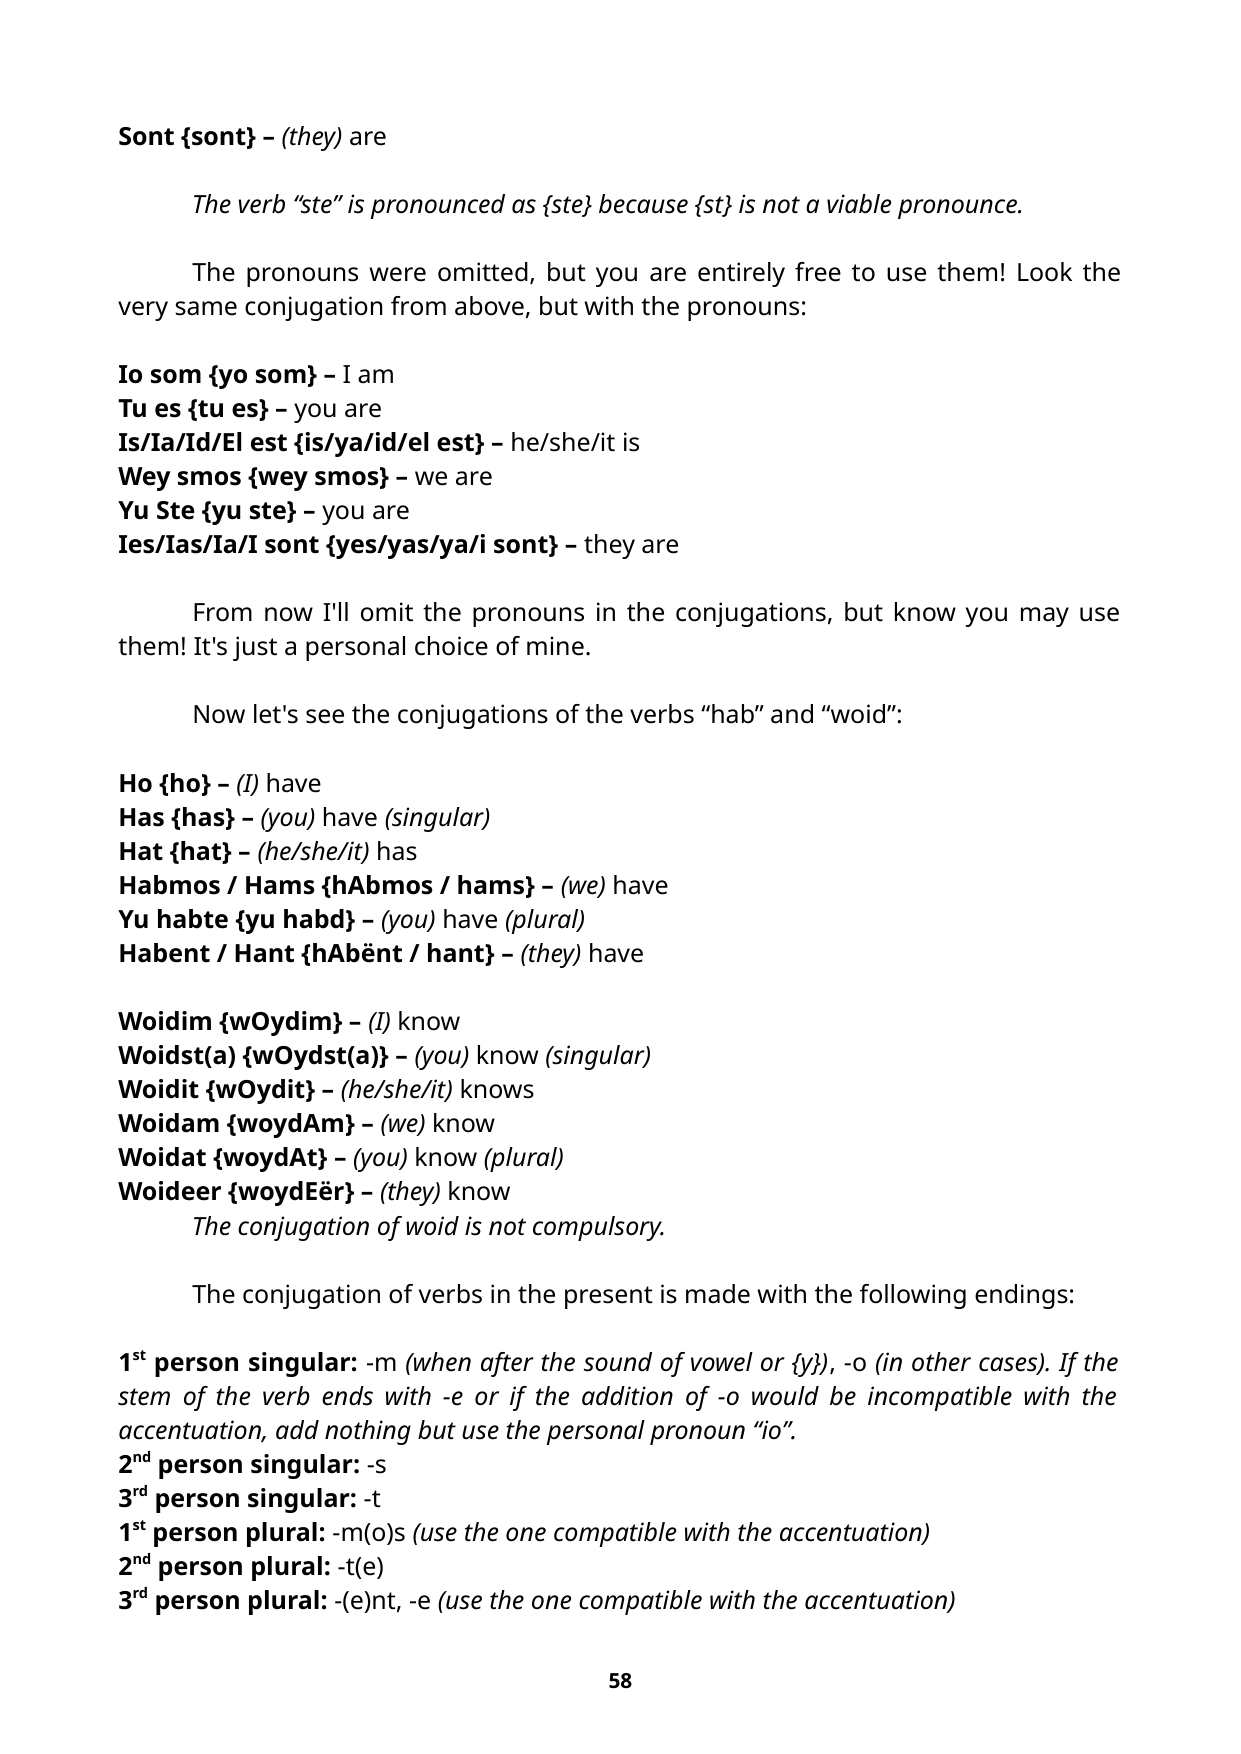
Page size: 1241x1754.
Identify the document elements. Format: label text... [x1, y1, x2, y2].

text The pronouns were omitted, but you are entirely free to use them! Look the very same conjugation from above, but with the pronouns: [118, 254, 1122, 322]
text Ies/Ias/Ia/I sont {yes/yas/ya/i sont} – they are [118, 527, 1122, 561]
text Habent / Hant {hAbënt / hant} – (they) have [118, 936, 1122, 970]
text Ho {ho} – (I) have [118, 765, 1122, 799]
text Woidst(a) {wOydst(a)} – (you) know (singular) [118, 1038, 1122, 1072]
text 1st person singular: -m (when after the sound of vowel or {y}), -o (in other cases). If the stem of the verb ends with -e or if the addition of -o would be incompatible with the accentuation, add nothing but use the personal pronoun “io”. [118, 1344, 1122, 1447]
text Yu Ste {yu ste} – you are [118, 493, 1122, 527]
text The conjugation of verbs in the present is made with the following endings: [118, 1276, 1122, 1310]
text Tu es {tu es} – you are [118, 391, 1122, 425]
text 2nd person plural: -t(e) [118, 1549, 1122, 1583]
text 3rd person plural: -(e)nt, -e (use the one compatible with the accentuation) [118, 1583, 1122, 1617]
text The verb “ste” is pronounced as {ste} because {st} is not a viable pronounce. [192, 186, 1122, 220]
text 1st person plural: -m(o)s (use the one compatible with the accentuation) [118, 1515, 1122, 1549]
text Wey smos {wey smos} – we are [118, 459, 1122, 493]
text Has {has} – (you) have (singular) [118, 799, 1122, 833]
text Habmos / Hams {hAbmos / hams} – (we) have [118, 867, 1122, 902]
text Woidim {wOydim} – (I) know [118, 1004, 1122, 1038]
text The conjugation of woid is not compulsory. [192, 1208, 1122, 1242]
text Yu habte {yu habd} – (you) have (plural) [118, 902, 1122, 936]
text Io som {yo som} – I am [118, 357, 1122, 391]
text Woidat {woydAt} – (you) know (plural) [118, 1140, 1122, 1174]
text Sont {sont} – (they) are [118, 118, 1122, 152]
text Woidit {wOydit} – (he/she/it) knows [118, 1072, 1122, 1106]
text 2nd person singular: -s [118, 1447, 1122, 1481]
text Hat {hat} – (he/she/it) has [118, 833, 1122, 867]
text Woideer {woydEër} – (they) know [118, 1174, 1122, 1208]
text 3rd person singular: -t [118, 1481, 1122, 1515]
text From now I'll omit the pronouns in the conjugations, but know you may use them! It's just a personal choice of mine. [118, 595, 1122, 663]
text Woidam {woydAm} – (we) know [118, 1106, 1122, 1140]
text Now let's see the conjugations of the verbs “hab” and “woid”: [118, 697, 1122, 731]
text Is/Ia/Id/El est {is/ya/id/el est} – he/she/it is [118, 425, 1122, 459]
